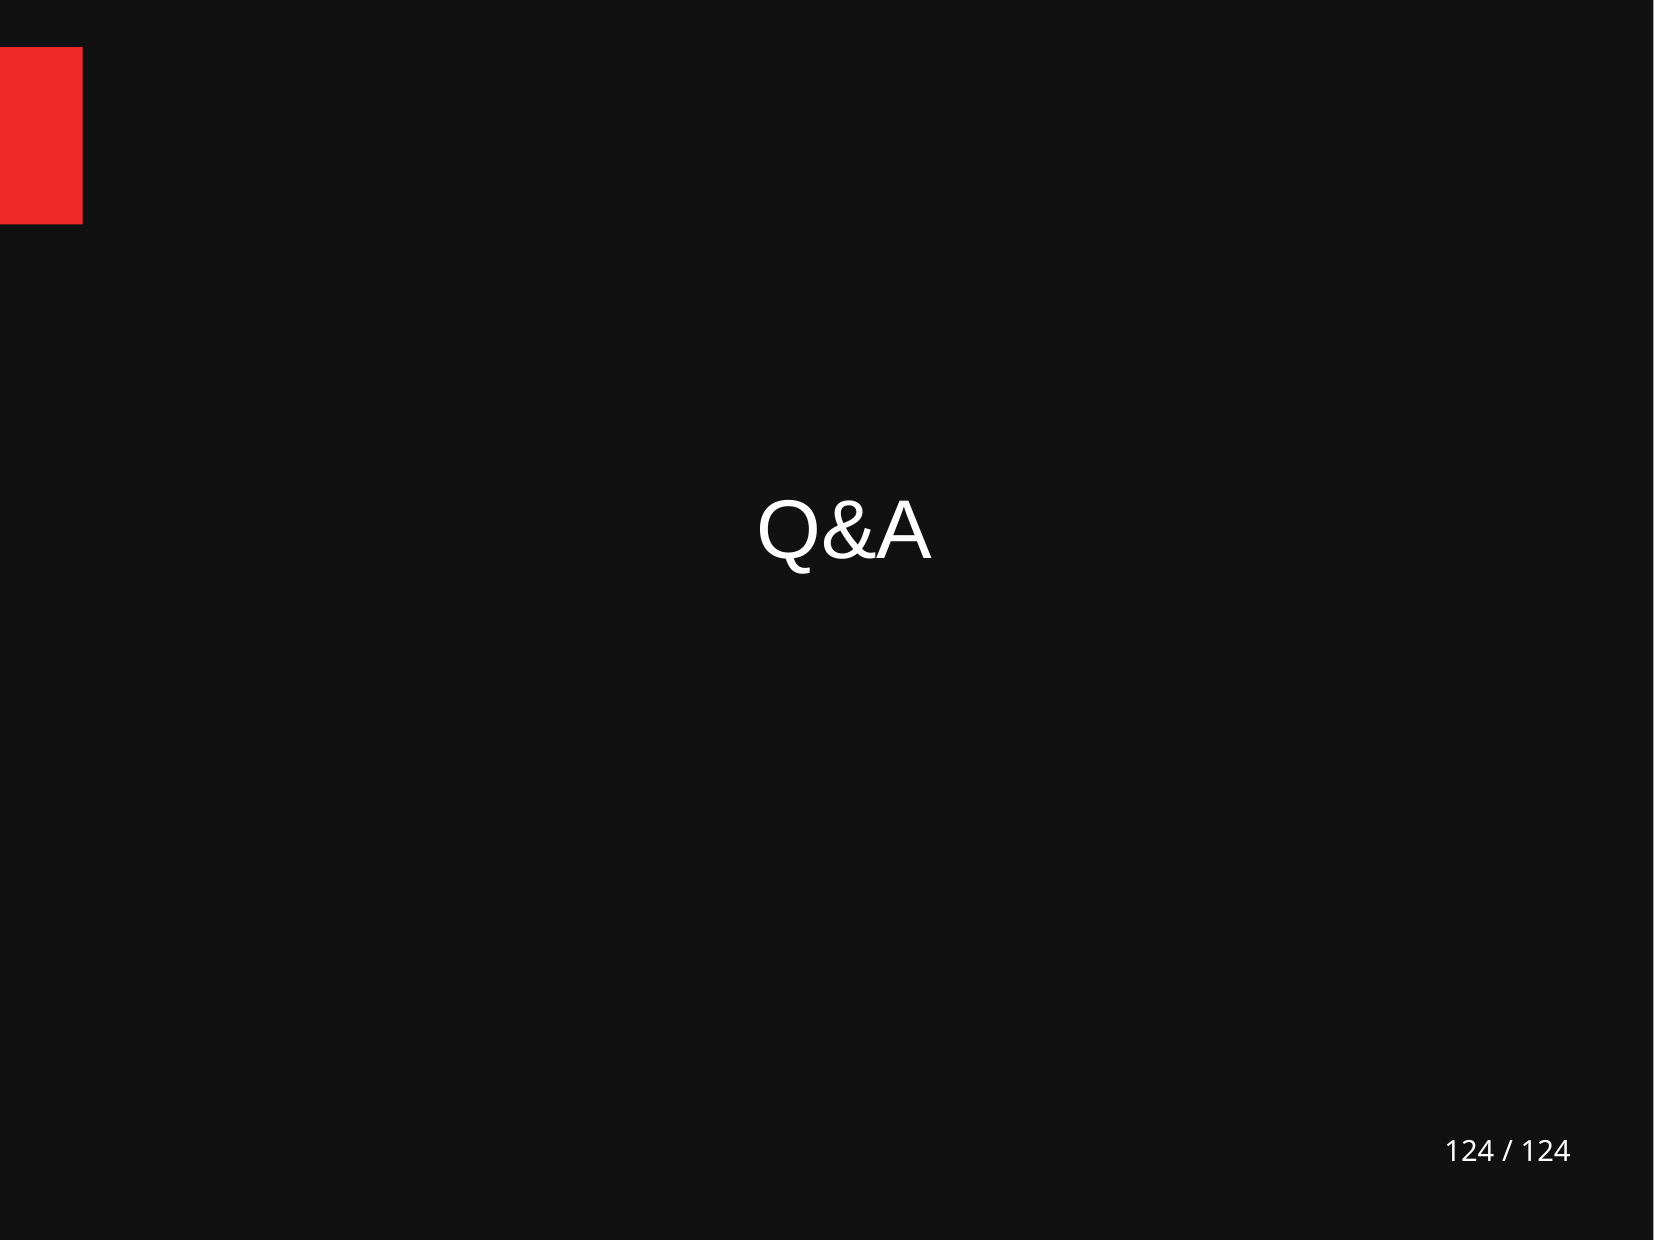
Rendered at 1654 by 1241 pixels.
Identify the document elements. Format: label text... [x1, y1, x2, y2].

subtitle Q&A [118, 49, 1571, 1010]
